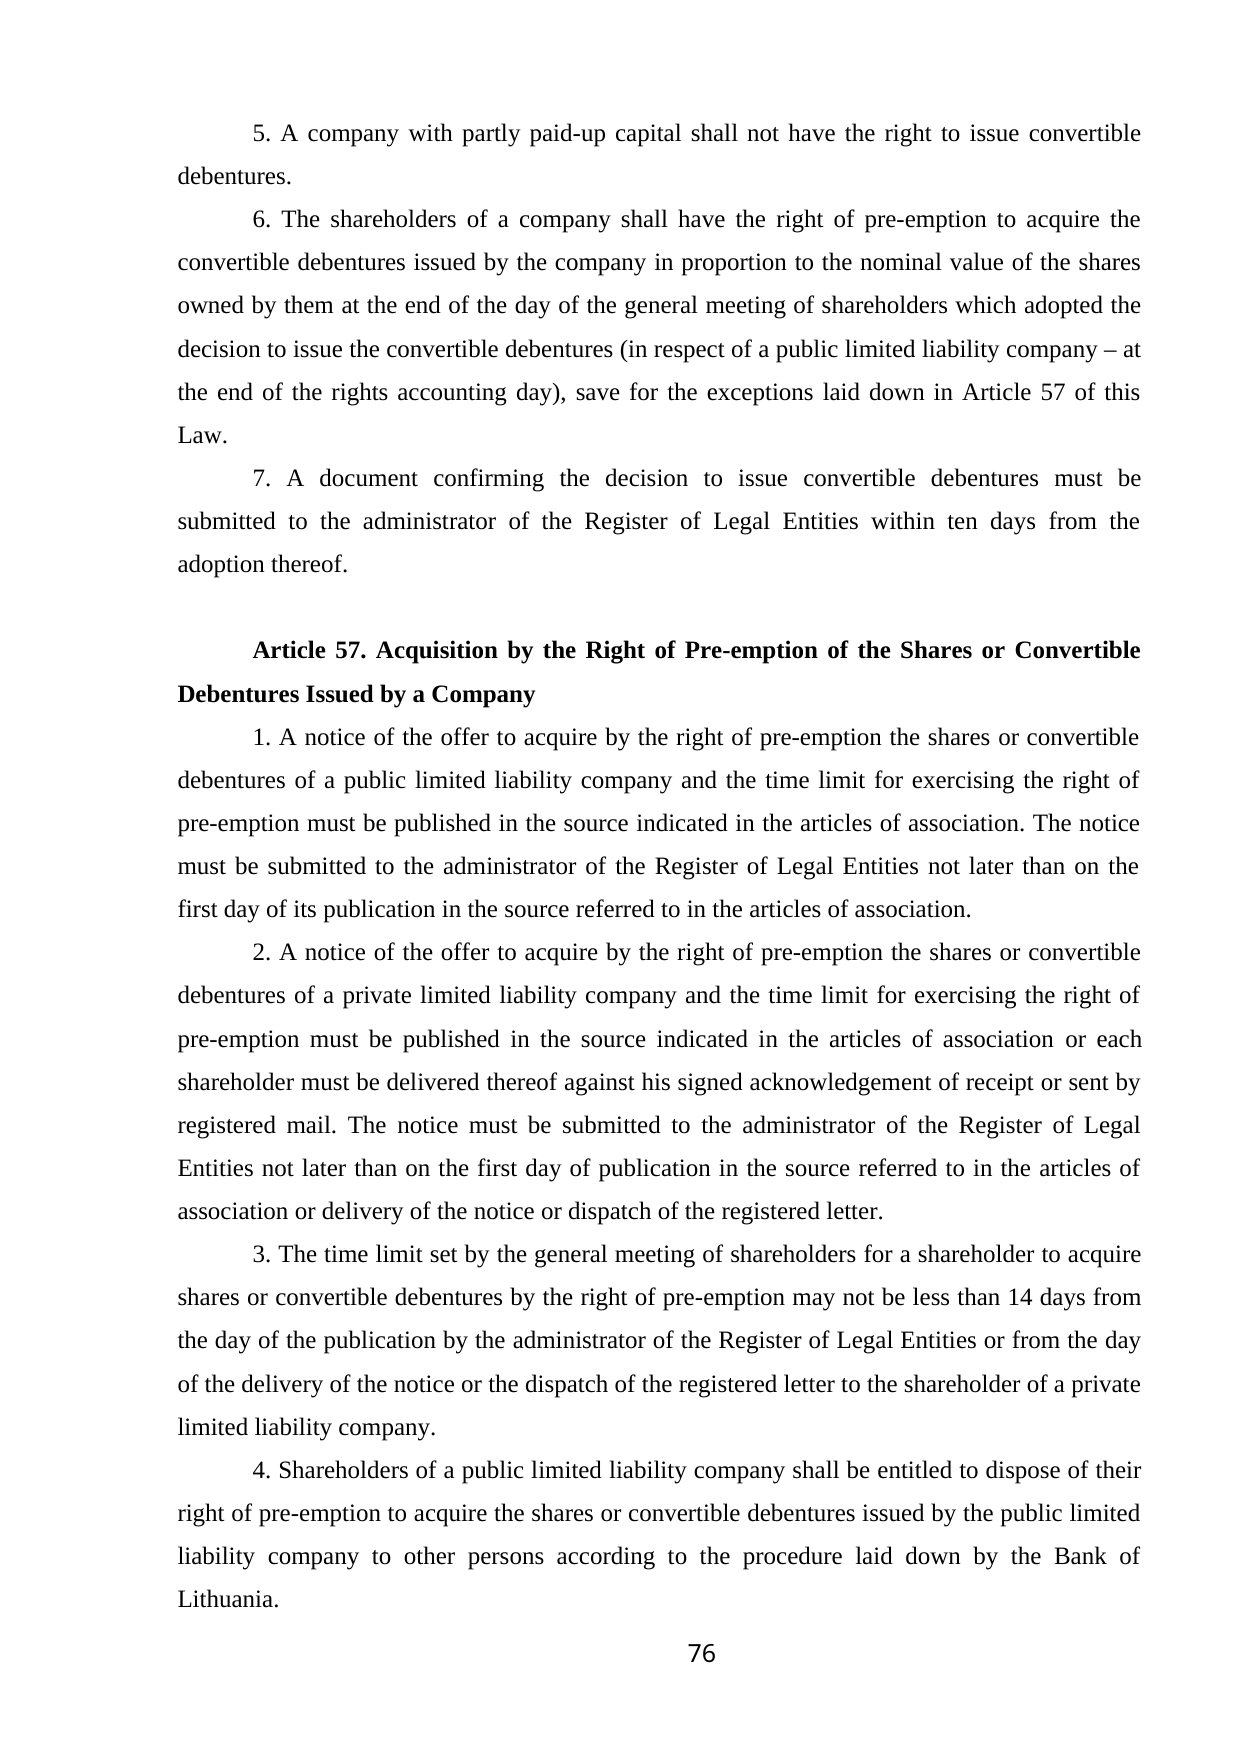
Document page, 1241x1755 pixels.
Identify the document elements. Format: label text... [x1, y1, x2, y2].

text 2. A notice of the offer to acquire by the right of pre-emption the shares or convertible debentures of a private limited liability company and the time limit for exercising the right of pre-emption must be published in the source indicated in the articles of association or each shareholder must be delivered thereof against his signed acknowledgement of receipt or sent by registered mail. The notice must be submitted to the administrator of the Register of Legal Entities not later than on the first day of publication in the source referred to in the articles of association or delivery of the notice or dispatch of the registered letter. [177, 937, 1142, 1225]
text 5. A company with partly paid-up capital shall not have the right to issue convertible debentures. [177, 118, 1142, 190]
text 7. A document confirming the decision to issue convertible debentures must be submitted to the administrator of the Register of Legal Entities within ten days from the adoption thereof. [177, 463, 1142, 578]
text 1. A notice of the offer to acquire by the right of pre-emption the shares or convertible debentures of a public limited liability company and the time limit for exercising the right of pre-emption must be published in the source indicated in the articles of association. The notice must be submitted to the administrator of the Register of Legal Entities not later than on the first day of its publication in the source referred to in the articles of association. [177, 722, 1141, 923]
text 6. The shareholders of a company shall have the right of pre-emption to acquire the convertible debentures issued by the company in proportion to the nominal value of the shares owned by them at the end of the day of the general meeting of shareholders which adopted the decision to issue the convertible debentures (in respect of a public limited liability company – at the end of the rights accounting day), save for the exceptions laid down in Article 57 of this Law. [177, 204, 1142, 449]
text Article 57. Acquisition by the Right of Pre-emption of the Shares or Convertible Debentures Issued by a Company [177, 636, 1142, 707]
text 4. Shareholders of a public limited liability company shall be entitled to dispose of their right of pre-emption to acquire the shares or convertible debentures issued by the public limited liability company to other persons according to the procedure laid down by the Bank of Lithuania. [177, 1455, 1142, 1613]
text 3. The time limit set by the general meeting of shareholders for a shareholder to acquire shares or convertible debentures by the right of pre-emption may not be less than 14 days from the day of the publication by the administrator of the Register of Legal Entities or from the day of the delivery of the notice or the dispatch of the registered letter to the shareholder of a private limited liability company. [177, 1239, 1142, 1441]
